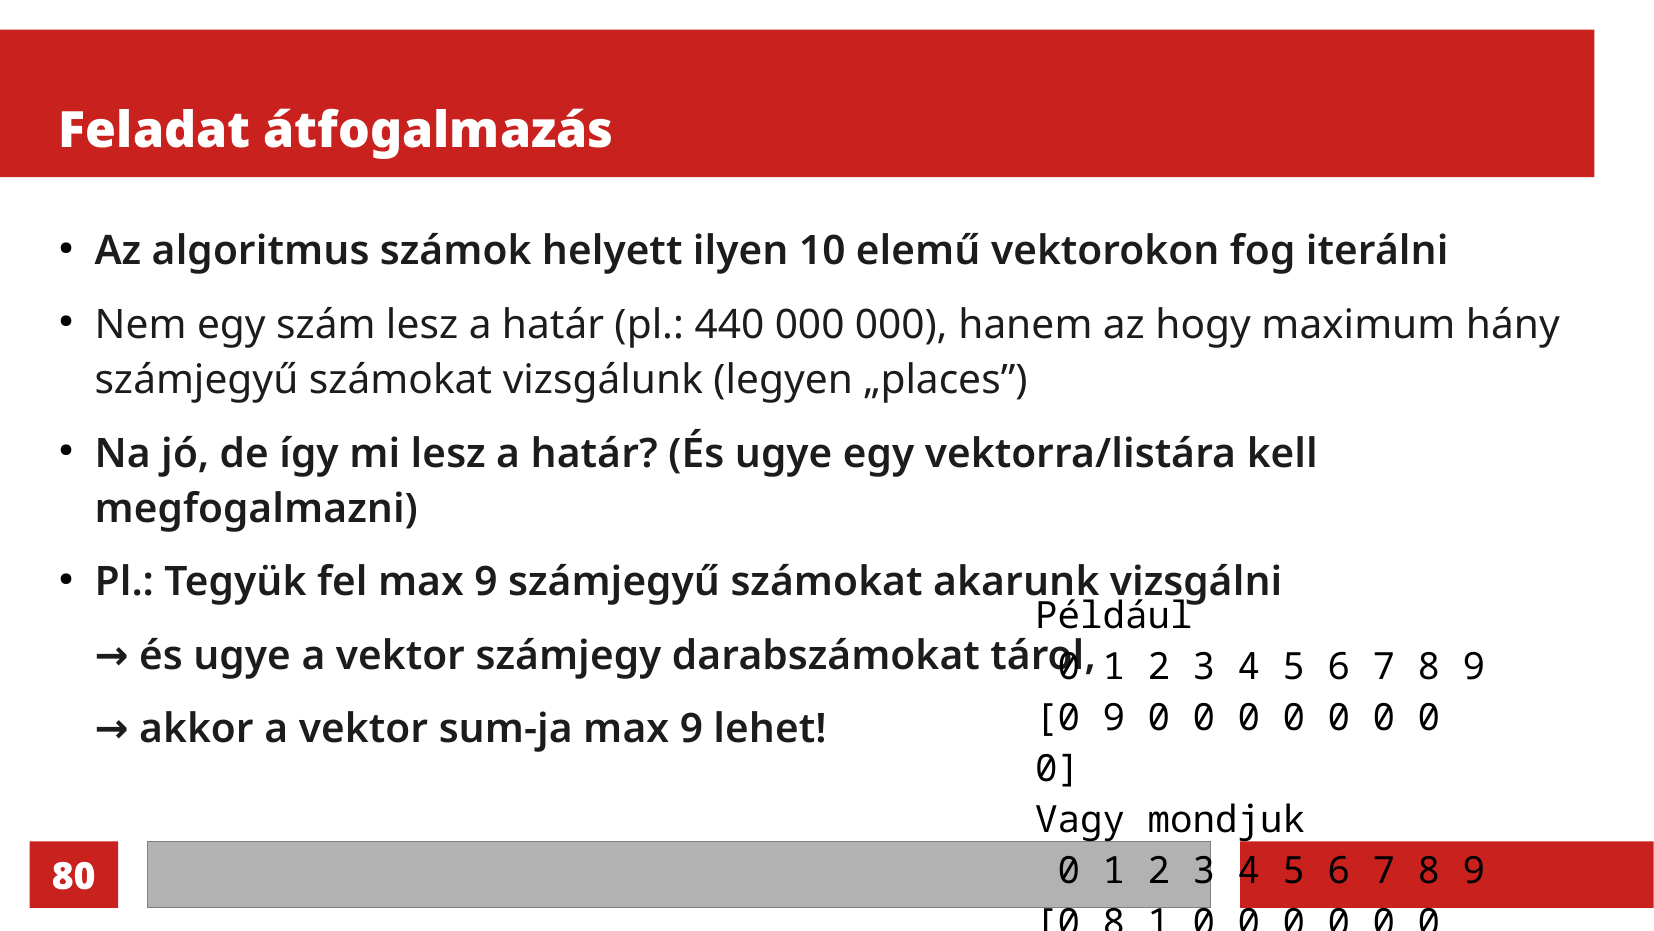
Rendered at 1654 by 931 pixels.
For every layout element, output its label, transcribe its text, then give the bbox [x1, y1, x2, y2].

title Feladat átfogalmazás [59, 44, 1595, 163]
list Az algoritmus számok helyett ilyen 10 elemű vektorokon fog iterálni Nem egy szám lesz a határ (pl.: 440 000 000), hanem az hogy maximum hány számjegyű számokat vizsgálunk (legyen „places”) Na jó, de így mi lesz a határ? (És ugye egy vektorra/listára kell megfogalmazni) Pl.: Tegyük fel max 9 számjegyű számokat akarunk vizsgálni → és ugye a vektor számjegy darabszámokat tárol, → akkor a vektor sum-ja max 9 lehet! [59, 221, 1565, 769]
text_box Például 0 1 2 3 4 5 6 7 8 9 [0 9 0 0 0 0 0 0 0 0] Vagy mondjuk 0 1 2 3 4 5 6 7 8 9 [0 8 1 0 0 0 0 0 0 0] [1020, 581, 1516, 822]
